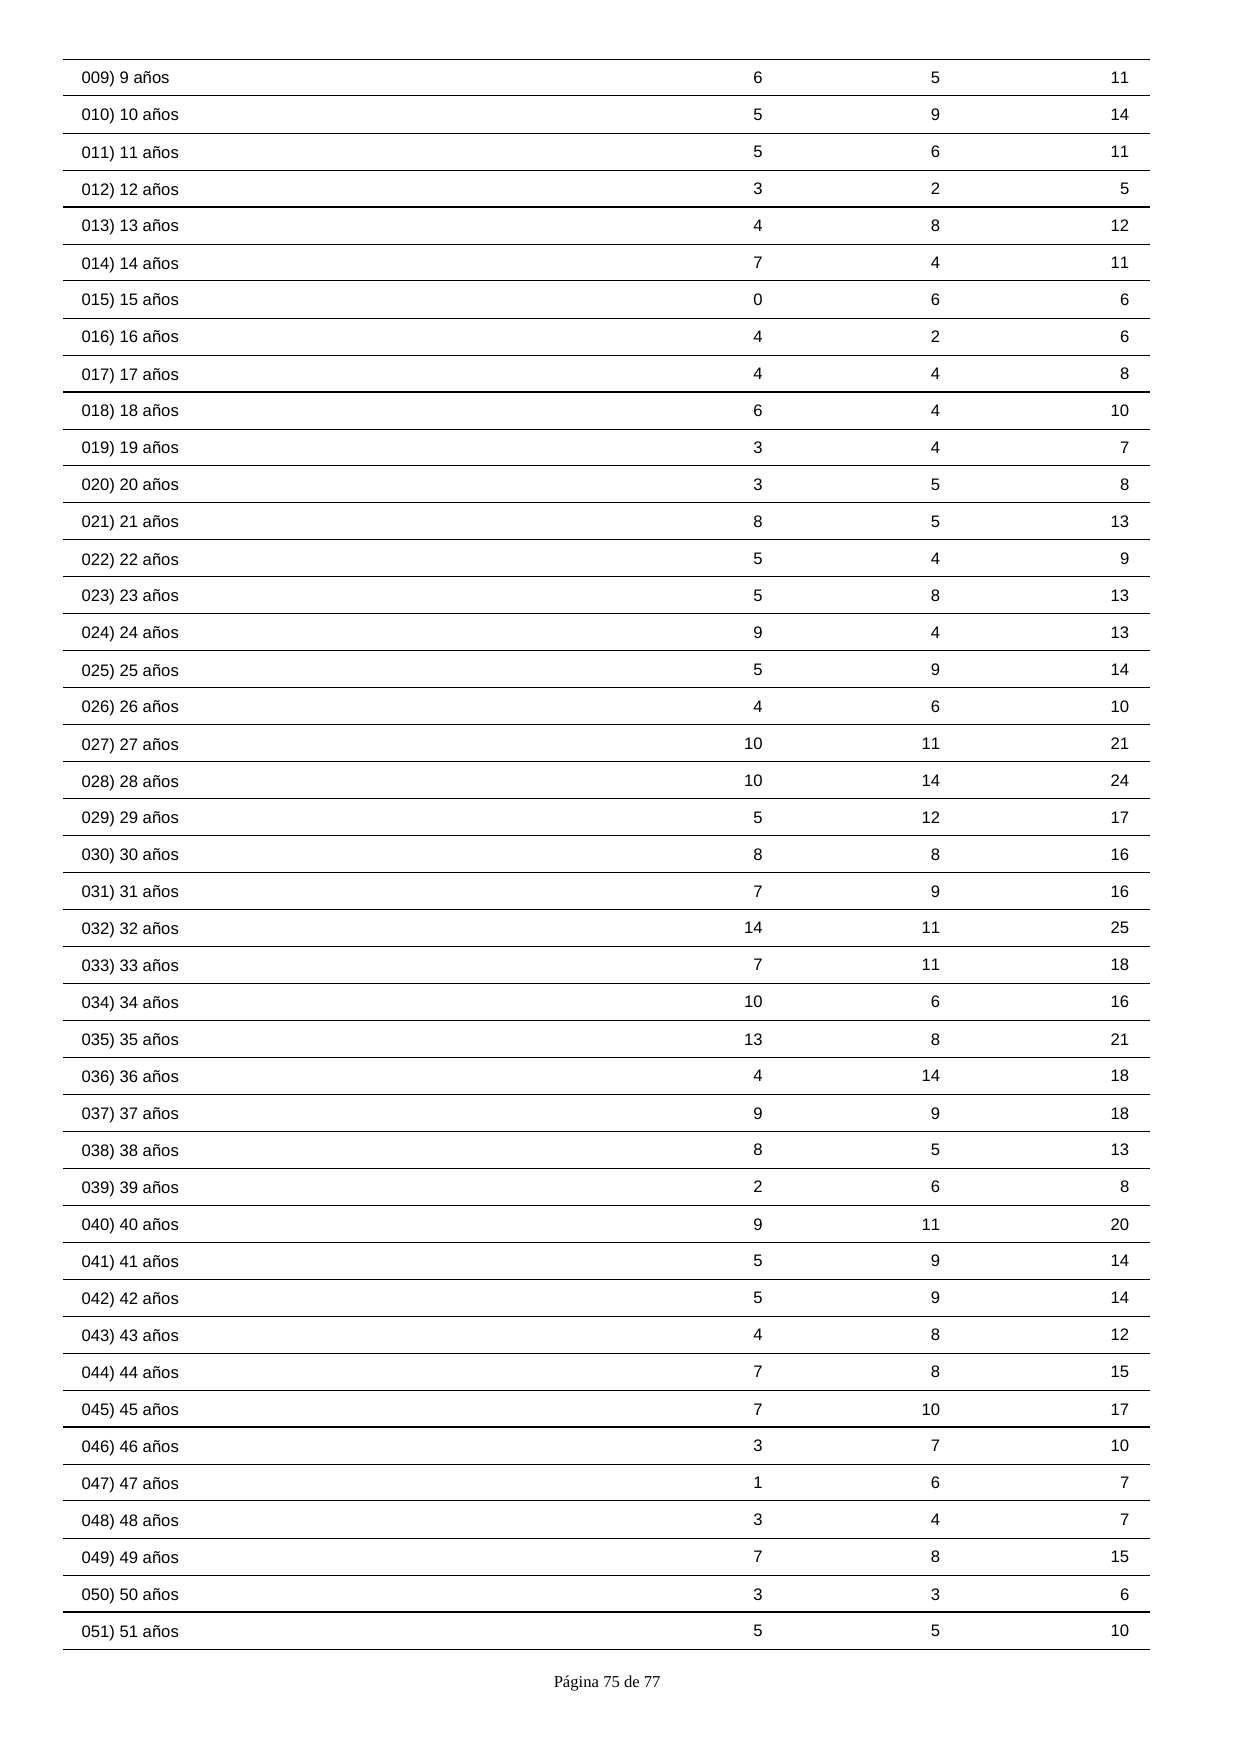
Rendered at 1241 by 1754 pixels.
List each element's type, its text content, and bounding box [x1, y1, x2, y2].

table_cell 3 [465, 171, 842, 206]
table_cell 9 [1025, 540, 1150, 576]
table_cell 14 [842, 1058, 1025, 1094]
table_cell 5 [842, 1132, 1025, 1168]
table_cell 8 [465, 836, 842, 872]
table_cell 14 [1025, 651, 1150, 687]
table_cell 10 [1025, 393, 1150, 428]
table_cell 12 [842, 799, 1025, 835]
table_cell 4 [842, 1501, 1025, 1537]
table_cell 4 [842, 614, 1025, 650]
table_cell 028) 28 años [63, 762, 465, 798]
table_cell 14 [1025, 1280, 1150, 1316]
table_cell 8 [465, 503, 842, 539]
table_cell 025) 25 años [63, 651, 465, 687]
table_cell 16 [1025, 873, 1150, 909]
table_cell 036) 36 años [63, 1058, 465, 1094]
table_cell 9 [465, 1206, 842, 1242]
table_cell 12 [1025, 208, 1150, 243]
table_cell 10 [1025, 1428, 1150, 1463]
table_cell 11 [842, 1206, 1025, 1242]
table_cell 10 [465, 762, 842, 798]
table_cell 11 [1025, 134, 1150, 169]
table_cell 017) 17 años [63, 356, 465, 391]
table_cell 14 [465, 910, 842, 946]
table_cell 9 [842, 1095, 1025, 1131]
table_cell 4 [465, 1317, 842, 1352]
table_cell 11 [842, 725, 1025, 761]
table_cell 9 [842, 873, 1025, 909]
table_cell 15 [1025, 1539, 1150, 1574]
table_cell 10 [465, 984, 842, 1020]
table_cell 7 [465, 245, 842, 280]
table_cell 20 [1025, 1206, 1150, 1242]
table_cell 4 [842, 245, 1025, 280]
table_cell 039) 39 años [63, 1169, 465, 1205]
table_cell 020) 20 años [63, 466, 465, 502]
table_cell 21 [1025, 725, 1150, 761]
table_cell 18 [1025, 947, 1150, 983]
table_cell 040) 40 años [63, 1206, 465, 1242]
table_cell 3 [465, 430, 842, 465]
table_cell 12 [1025, 1317, 1150, 1352]
table_cell 029) 29 años [63, 799, 465, 835]
table_cell 11 [842, 910, 1025, 946]
table_cell 24 [1025, 762, 1150, 798]
table_cell 17 [1025, 799, 1150, 835]
table_cell 4 [842, 393, 1025, 428]
table_cell 14 [1025, 1243, 1150, 1279]
table_cell 4 [465, 356, 842, 391]
table_cell 6 [465, 393, 842, 428]
table_cell 16 [1025, 984, 1150, 1020]
table_cell 010) 10 años [63, 96, 465, 132]
table_cell 13 [465, 1021, 842, 1057]
table_cell 023) 23 años [63, 577, 465, 613]
table_cell 7 [842, 1428, 1025, 1463]
table_cell 8 [1025, 1169, 1150, 1205]
table_cell 4 [465, 1058, 842, 1094]
table_cell 9 [842, 96, 1025, 132]
table_cell 6 [842, 1465, 1025, 1500]
table_cell 016) 16 años [63, 319, 465, 354]
table_cell 3 [465, 1501, 842, 1537]
table_cell 8 [1025, 356, 1150, 391]
table_cell 14 [842, 762, 1025, 798]
table_cell 031) 31 años [63, 873, 465, 909]
table_cell 9 [465, 1095, 842, 1131]
table_cell 4 [465, 688, 842, 724]
table_cell 5 [465, 1280, 842, 1316]
table_cell 21 [1025, 1021, 1150, 1057]
table_cell 8 [465, 1132, 842, 1168]
table_cell 3 [465, 1428, 842, 1463]
table_header 11 [1025, 60, 1150, 95]
table_cell 7 [465, 1391, 842, 1426]
table_cell 8 [842, 1354, 1025, 1389]
table_cell 038) 38 años [63, 1132, 465, 1168]
table_cell 6 [842, 281, 1025, 317]
table_cell 7 [1025, 430, 1150, 465]
table_cell 051) 51 años [63, 1613, 465, 1648]
table_cell 012) 12 años [63, 171, 465, 206]
table_cell 14 [1025, 96, 1150, 132]
table_cell 8 [842, 1317, 1025, 1352]
table_cell 8 [842, 1539, 1025, 1574]
table_cell 3 [842, 1576, 1025, 1611]
table_cell 9 [842, 1243, 1025, 1279]
text Página 75 de 77 [63, 1672, 1151, 1691]
table_cell 15 [1025, 1354, 1150, 1389]
table_cell 18 [1025, 1058, 1150, 1094]
table_cell 011) 11 años [63, 134, 465, 169]
table_cell 8 [1025, 466, 1150, 502]
table_cell 3 [465, 1576, 842, 1611]
table_cell 035) 35 años [63, 1021, 465, 1057]
table_cell 9 [842, 651, 1025, 687]
table_cell 1 [465, 1465, 842, 1500]
table_cell 18 [1025, 1095, 1150, 1131]
table_cell 13 [1025, 503, 1150, 539]
table_cell 6 [842, 984, 1025, 1020]
table_cell 030) 30 años [63, 836, 465, 872]
table_cell 5 [465, 540, 842, 576]
table_cell 6 [842, 1169, 1025, 1205]
table_cell 5 [842, 466, 1025, 502]
table_cell 6 [1025, 281, 1150, 317]
table_cell 13 [1025, 1132, 1150, 1168]
table_cell 10 [1025, 1613, 1150, 1648]
table_cell 2 [465, 1169, 842, 1205]
table_cell 7 [1025, 1501, 1150, 1537]
table_cell 10 [465, 725, 842, 761]
table_header 009) 9 años [63, 60, 465, 95]
table_cell 019) 19 años [63, 430, 465, 465]
table_cell 5 [465, 799, 842, 835]
table_cell 4 [465, 319, 842, 354]
table_cell 014) 14 años [63, 245, 465, 280]
table_cell 015) 15 años [63, 281, 465, 317]
table_cell 5 [465, 96, 842, 132]
table_cell 021) 21 años [63, 503, 465, 539]
table_cell 5 [465, 1613, 842, 1648]
table_cell 4 [842, 540, 1025, 576]
table_cell 022) 22 años [63, 540, 465, 576]
table_cell 042) 42 años [63, 1280, 465, 1316]
table_cell 049) 49 años [63, 1539, 465, 1574]
table_cell 7 [465, 1539, 842, 1574]
table_cell 032) 32 años [63, 910, 465, 946]
table_cell 3 [465, 466, 842, 502]
table_cell 5 [1025, 171, 1150, 206]
table_cell 8 [842, 577, 1025, 613]
table_cell 0 [465, 281, 842, 317]
table_cell 050) 50 años [63, 1576, 465, 1611]
table_header 6 [465, 60, 842, 95]
table_cell 033) 33 años [63, 947, 465, 983]
table_cell 018) 18 años [63, 393, 465, 428]
table_cell 6 [1025, 1576, 1150, 1611]
table_cell 6 [1025, 319, 1150, 354]
table_cell 25 [1025, 910, 1150, 946]
table_cell 17 [1025, 1391, 1150, 1426]
table_cell 9 [842, 1280, 1025, 1316]
table_cell 5 [465, 577, 842, 613]
table_cell 046) 46 años [63, 1428, 465, 1463]
table_cell 4 [842, 356, 1025, 391]
table_cell 045) 45 años [63, 1391, 465, 1426]
table_cell 027) 27 años [63, 725, 465, 761]
table_cell 048) 48 años [63, 1501, 465, 1537]
table_cell 6 [842, 134, 1025, 169]
table_cell 7 [465, 947, 842, 983]
table_cell 043) 43 años [63, 1317, 465, 1352]
table_cell 16 [1025, 836, 1150, 872]
table_cell 4 [465, 208, 842, 243]
table_cell 2 [842, 171, 1025, 206]
table_cell 11 [1025, 245, 1150, 280]
table_cell 037) 37 años [63, 1095, 465, 1131]
table_cell 7 [465, 1354, 842, 1389]
table_cell 4 [842, 430, 1025, 465]
table_cell 2 [842, 319, 1025, 354]
table_cell 7 [465, 873, 842, 909]
table_cell 10 [1025, 688, 1150, 724]
table_cell 13 [1025, 614, 1150, 650]
table_cell 8 [842, 1021, 1025, 1057]
table_cell 5 [842, 503, 1025, 539]
table_cell 9 [465, 614, 842, 650]
table_cell 5 [842, 1613, 1025, 1648]
table_cell 11 [842, 947, 1025, 983]
table_cell 8 [842, 208, 1025, 243]
table_cell 041) 41 años [63, 1243, 465, 1279]
table_cell 024) 24 años [63, 614, 465, 650]
table_cell 034) 34 años [63, 984, 465, 1020]
table_cell 013) 13 años [63, 208, 465, 243]
table_cell 047) 47 años [63, 1465, 465, 1500]
table_cell 5 [465, 651, 842, 687]
table_cell 13 [1025, 577, 1150, 613]
table_header 5 [842, 60, 1025, 95]
table_cell 026) 26 años [63, 688, 465, 724]
table_cell 5 [465, 1243, 842, 1279]
table_cell 8 [842, 836, 1025, 872]
table_cell 7 [1025, 1465, 1150, 1500]
table_cell 6 [842, 688, 1025, 724]
table_cell 10 [842, 1391, 1025, 1426]
table_cell 5 [465, 134, 842, 169]
table_cell 044) 44 años [63, 1354, 465, 1389]
